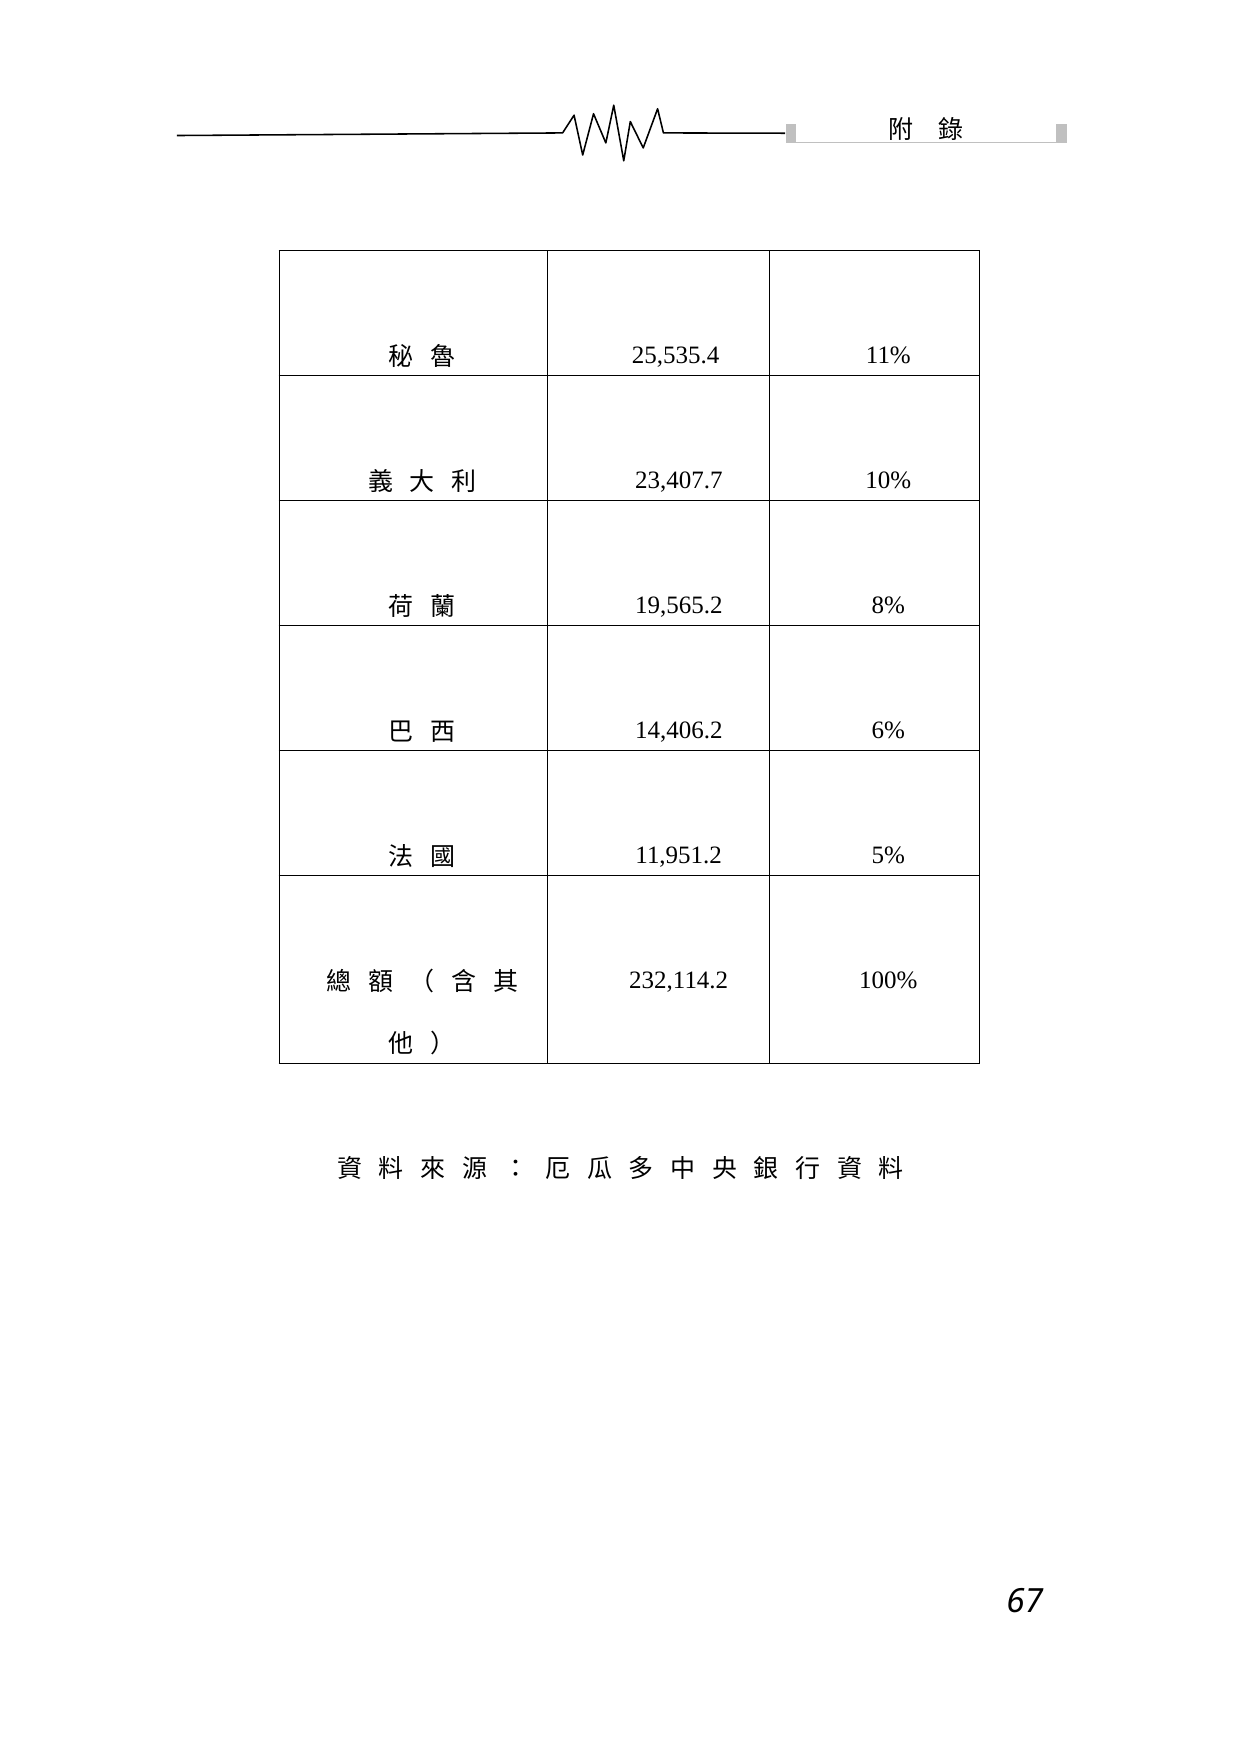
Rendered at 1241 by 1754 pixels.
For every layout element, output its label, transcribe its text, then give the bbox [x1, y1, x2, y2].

table_cell 14,406.2 [548, 626, 769, 750]
table_cell 11,951.2 [548, 751, 769, 875]
table_cell 232,114.2 [548, 876, 769, 1063]
table_cell 巴西 [280, 626, 547, 750]
table_cell 25,535.4 [548, 251, 769, 375]
table_cell 6% [770, 626, 979, 750]
table_cell 5% [770, 751, 979, 875]
table_cell 荷蘭 [280, 501, 547, 625]
table_cell 10% [770, 376, 979, 500]
text 資料來源：厄瓜多中央銀行資料 [183, 1125, 1058, 1188]
table_cell 總額（含其他） [280, 876, 547, 1063]
table_cell 秘魯 [280, 251, 547, 375]
table_cell 法國 [280, 751, 547, 875]
table_cell 義大利 [280, 376, 547, 500]
table_cell 8% [770, 501, 979, 625]
table_cell 19,565.2 [548, 501, 769, 625]
table_cell 23,407.7 [548, 376, 769, 500]
table_cell 11% [770, 251, 979, 375]
table_cell 100% [770, 876, 979, 1063]
